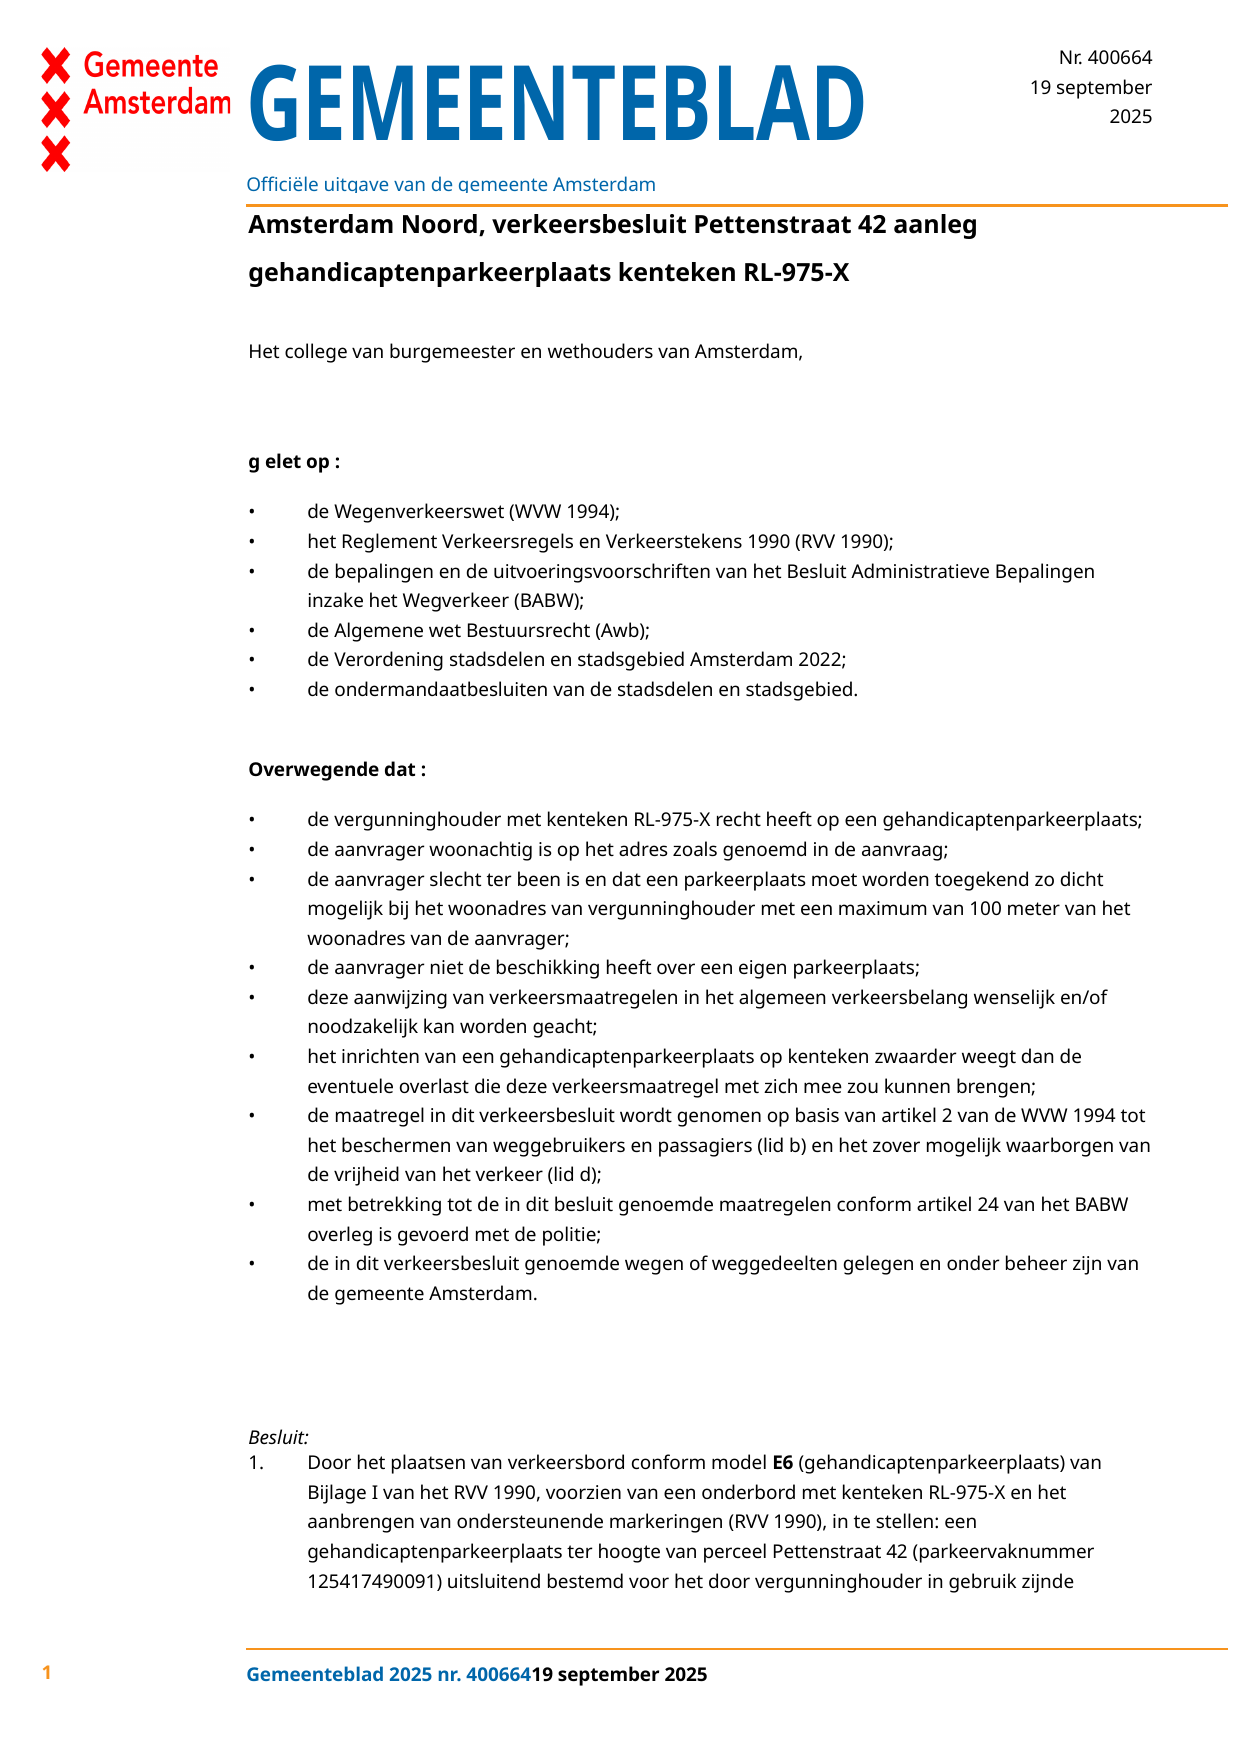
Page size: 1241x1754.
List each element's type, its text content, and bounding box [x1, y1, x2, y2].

list de in dit verkeersbesluit genoemde wegen of weggedeelten gelegen en onder beheer zijn van de gemeente Amsterdam. [248, 1250, 1152, 1306]
list de ondermandaatbesluiten van de stadsdelen en stadsgebied. [248, 676, 1152, 702]
text Amsterdam Noord, verkeersbesluit Pettenstraat 42 aanleg gehandicaptenparkeerplaats kenteken RL-975-X [248, 207, 1152, 288]
picture [41, 47, 231, 172]
list de maatregel in dit verkeersbesluit wordt genomen op basis van artikel 2 van de WVW 1994 tot het beschermen van weggebruikers en passagiers (lid b) en het zover mogelijk waarborgen van de vrijheid van het verkeer (lid d); [248, 1102, 1152, 1187]
text Het college van burgemeester en wethouders van Amsterdam, [248, 339, 1152, 364]
list de bepalingen en de uitvoeringsvoorschriften van het Besluit Administratieve Bepalingen inzake het Wegverkeer (BABW); [248, 558, 1152, 613]
list de Wegenverkeerswet (WVW 1994); [248, 499, 1152, 524]
list de vergunninghouder met kenteken RL-975-X recht heeft op een gehandicaptenparkeerplaats; [248, 807, 1152, 832]
list de aanvrager slecht ter been is en dat een parkeerplaats moet worden toegekend zo dicht mogelijk bij het woonadres van vergunninghouder met een maximum van 100 meter van het woonadres van de aanvrager; [248, 866, 1152, 951]
list het Reglement Verkeersregels en Verkeerstekens 1990 (RVV 1990); [248, 528, 1152, 554]
text Overwegende dat : [248, 756, 1152, 782]
text g elet op : [248, 448, 1152, 474]
list de Algemene wet Bestuursrecht (Awb); [248, 617, 1152, 643]
list het inrichten van een gehandicaptenparkeerplaats op kenteken zwaarder weegt dan de eventuele overlast die deze verkeersmaatregel met zich mee zou kunnen brengen; [248, 1043, 1152, 1098]
list de aanvrager niet de beschikking heeft over een eigen parkeerplaats; [248, 954, 1152, 980]
list met betrekking tot de in dit besluit genoemde maatregelen conform artikel 24 van het BABW overleg is gevoerd met de politie; [248, 1191, 1152, 1246]
text Besluit: [248, 1424, 1152, 1449]
list Door het plaatsen van verkeersbord conform model E6 (gehandicaptenparkeerplaats) van Bijlage I van het RVV 1990, voorzien van een onderbord met kenteken RL-975-X en het aanbrengen van ondersteunende markeringen (RVV 1990), in te stellen: een gehandicaptenparkeerplaats ter hoogte van perceel Pettenstraat 42 (parkeervaknummer 125417490091) uitsluitend bestemd voor het door vergunninghouder in gebruik zijnde [248, 1449, 1152, 1594]
list de aanvrager woonachtig is op het adres zoals genoemd in de aanvraag; [248, 836, 1152, 862]
list deze aanwijzing van verkeersmaatregelen in het algemeen verkeersbelang wenselijk en/of noodzakelijk kan worden geacht; [248, 984, 1152, 1039]
list de Verordening stadsdelen en stadsgebied Amsterdam 2022; [248, 647, 1152, 672]
